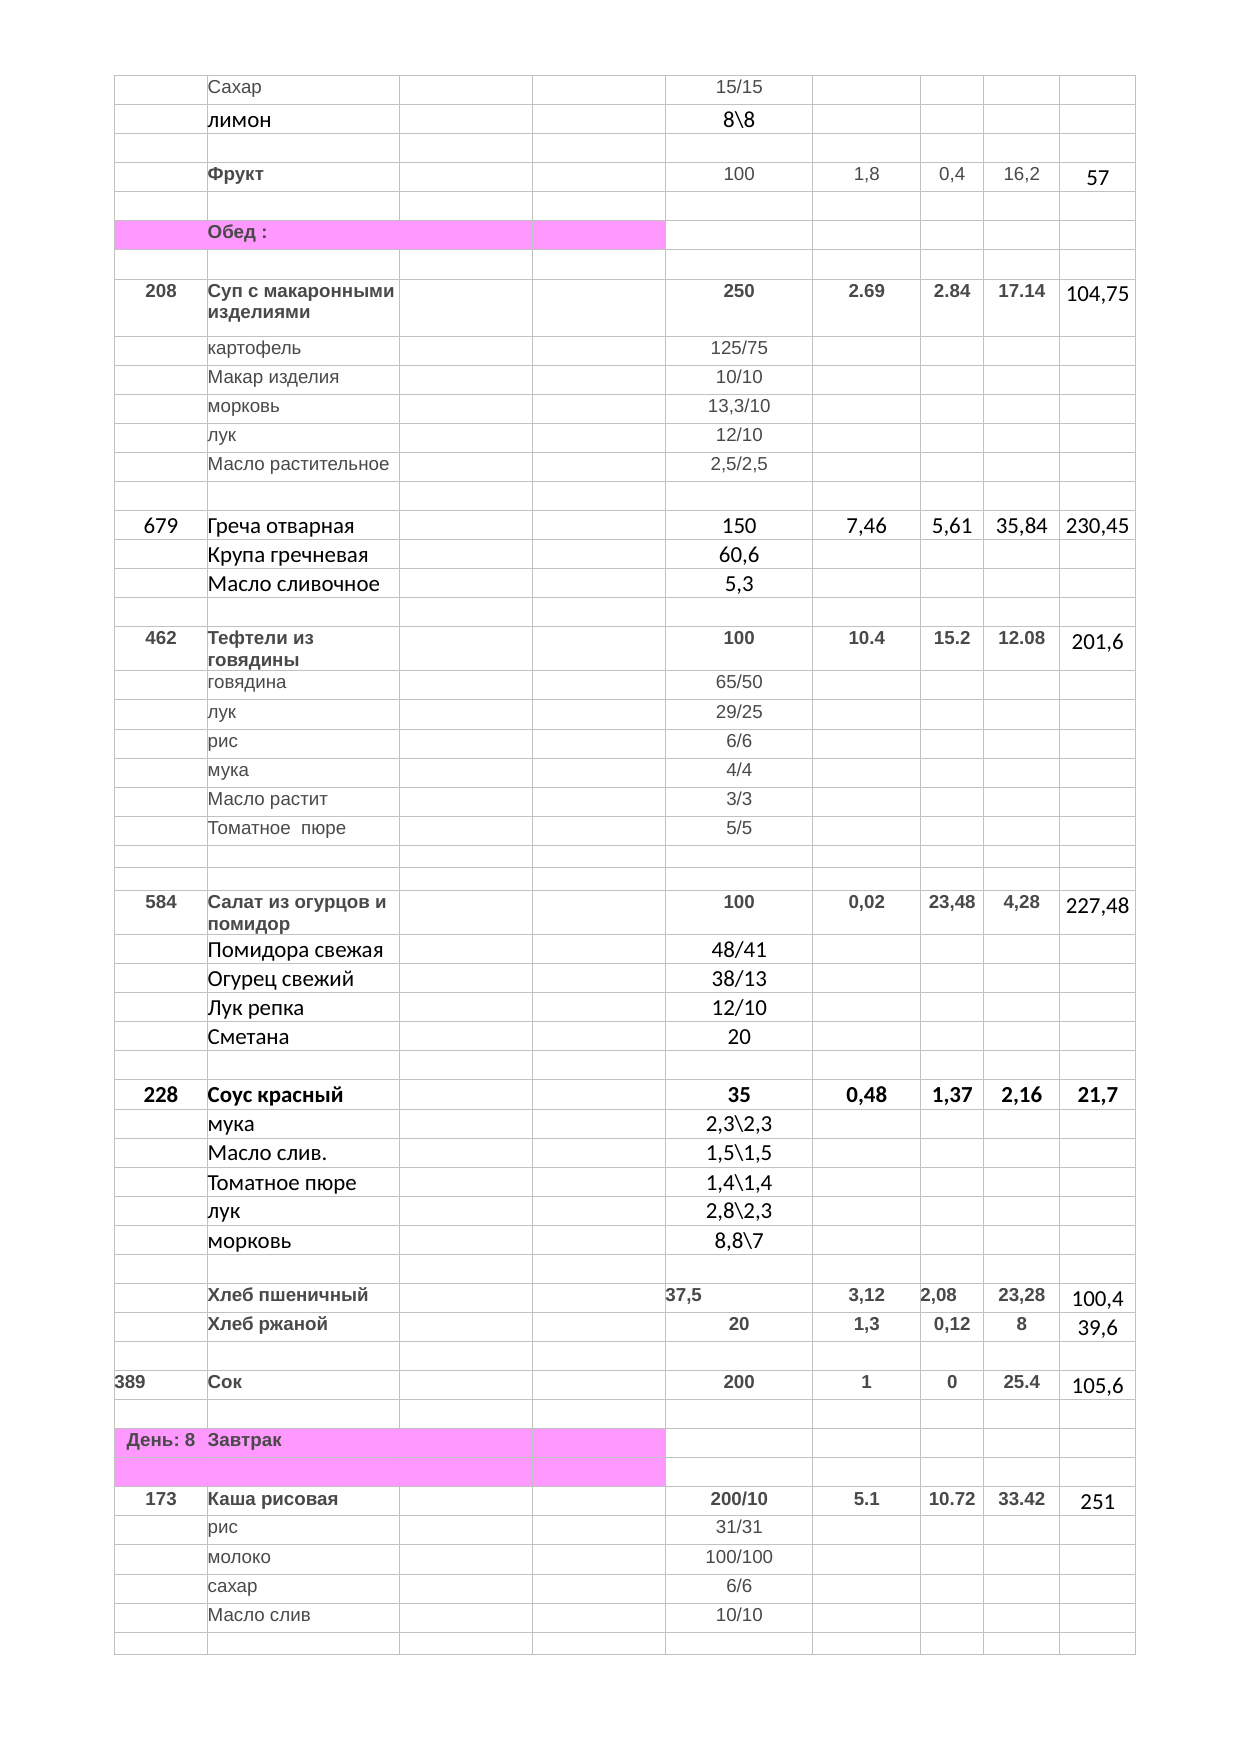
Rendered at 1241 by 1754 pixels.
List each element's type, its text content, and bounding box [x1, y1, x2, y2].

table_cell [533, 569, 665, 597]
table_cell [921, 935, 983, 963]
table_cell Хлеб пшеничный [208, 1284, 399, 1312]
table_cell [984, 788, 1059, 816]
table_cell [984, 1342, 1059, 1370]
table_cell [921, 1226, 983, 1254]
table_cell сахар [208, 1575, 399, 1602]
table_cell [115, 453, 207, 481]
table_cell [115, 964, 207, 992]
table_cell [400, 1429, 532, 1457]
table_cell [984, 424, 1059, 452]
table_cell 2.69 [813, 280, 920, 336]
table_cell [115, 366, 207, 394]
table_cell [115, 1545, 207, 1573]
table_cell [400, 1139, 532, 1167]
table_cell [115, 817, 207, 845]
table_cell [115, 1400, 207, 1428]
table_cell [533, 76, 665, 104]
table_cell [533, 1371, 665, 1399]
table_cell 23,28 [984, 1284, 1059, 1312]
table_cell 2,3\2,3 [666, 1110, 812, 1137]
table_cell [984, 1633, 1059, 1654]
table_cell [208, 1400, 399, 1428]
table_cell 0,4 [921, 163, 983, 191]
table_cell [1060, 1197, 1135, 1225]
table_cell [1060, 1545, 1135, 1573]
table_cell [984, 192, 1059, 220]
table_cell [921, 1110, 983, 1137]
table_cell [1060, 366, 1135, 394]
table_cell 1,37 [921, 1080, 983, 1108]
table_cell 35 [666, 1080, 812, 1108]
table_cell [400, 105, 532, 133]
table_cell [921, 868, 983, 890]
table_cell [984, 1458, 1059, 1486]
table_cell [1060, 192, 1135, 220]
table_cell [400, 730, 532, 757]
table_cell [533, 1313, 665, 1341]
table_cell 12.08 [984, 627, 1059, 670]
table_cell [984, 337, 1059, 364]
table_cell [984, 700, 1059, 728]
table_cell 200 [666, 1371, 812, 1399]
table_cell [533, 627, 665, 670]
table_cell 10.72 [921, 1487, 983, 1515]
table_cell [115, 540, 207, 568]
table_cell 105,6 [1060, 1371, 1135, 1399]
table_cell [533, 250, 665, 278]
table_cell [208, 1051, 399, 1079]
table_cell [984, 482, 1059, 510]
table_cell [813, 192, 920, 220]
table_cell Суп с макаронными изделиями [208, 280, 399, 336]
table_cell 21,7 [1060, 1080, 1135, 1108]
table_cell [1060, 730, 1135, 757]
table_cell [115, 1051, 207, 1079]
table_cell 0,02 [813, 891, 920, 934]
table_cell [115, 846, 207, 867]
table_cell [115, 163, 207, 191]
table_cell [984, 76, 1059, 104]
table_cell [921, 817, 983, 845]
table_cell [533, 730, 665, 757]
table_cell [400, 1313, 532, 1341]
table_cell [1060, 76, 1135, 104]
table_cell [666, 1458, 812, 1486]
table_cell 5,3 [666, 569, 812, 597]
table_cell [666, 250, 812, 278]
table_cell мука [208, 759, 399, 787]
table_cell 251 [1060, 1487, 1135, 1515]
table_cell [813, 1604, 920, 1632]
table_cell [984, 935, 1059, 963]
table_cell [921, 598, 983, 626]
table_cell [208, 134, 399, 162]
table_cell [984, 671, 1059, 699]
table_cell молоко [208, 1545, 399, 1573]
table_cell [921, 671, 983, 699]
table_cell 6/6 [666, 730, 812, 757]
table_cell [984, 540, 1059, 568]
table_cell [921, 366, 983, 394]
table_cell 20 [666, 1022, 812, 1050]
table_cell [115, 1284, 207, 1312]
table_cell 38/13 [666, 964, 812, 992]
table_cell [921, 1400, 983, 1428]
table_cell [813, 1633, 920, 1654]
table_cell [813, 598, 920, 626]
table_cell [813, 1342, 920, 1370]
table_cell [400, 250, 532, 278]
table_cell [115, 337, 207, 364]
table_cell [984, 817, 1059, 845]
table_cell [115, 1255, 207, 1283]
table_cell [115, 192, 207, 220]
table_cell [1060, 1139, 1135, 1167]
table_cell [921, 453, 983, 481]
table_cell 3,12 [813, 1284, 920, 1312]
table_cell [921, 1429, 983, 1457]
table_cell 31/31 [666, 1516, 812, 1544]
table_cell [533, 671, 665, 699]
table_cell [533, 163, 665, 191]
table_cell [666, 1633, 812, 1654]
table_cell [1060, 1575, 1135, 1602]
table_cell [921, 540, 983, 568]
table_cell [813, 935, 920, 963]
table_cell [921, 1168, 983, 1196]
table_cell [1060, 1051, 1135, 1079]
table_cell 6/6 [666, 1575, 812, 1602]
table_cell [533, 511, 665, 539]
table_cell [921, 424, 983, 452]
table_cell 100 [666, 627, 812, 670]
table_cell [533, 337, 665, 364]
table_cell [1060, 569, 1135, 597]
table_cell Салат из огурцов и помидор [208, 891, 399, 934]
table_cell 2,16 [984, 1080, 1059, 1108]
table_cell [400, 1458, 532, 1486]
table_cell [115, 221, 207, 249]
table_cell 8\8 [666, 105, 812, 133]
table_cell [813, 1458, 920, 1486]
table_cell [921, 788, 983, 816]
table_cell [813, 1197, 920, 1225]
table_cell Макар изделия [208, 366, 399, 394]
table_cell 100 [666, 891, 812, 934]
table_cell [666, 134, 812, 162]
table_cell [115, 993, 207, 1021]
table_cell День: 8 [115, 1429, 207, 1457]
table_cell [533, 1429, 665, 1457]
table_cell [1060, 1110, 1135, 1137]
table_cell [921, 482, 983, 510]
table_cell лук [208, 424, 399, 452]
table_cell [208, 1255, 399, 1283]
table_cell [813, 1139, 920, 1167]
table_cell [533, 1516, 665, 1544]
table_cell [115, 935, 207, 963]
table_cell [400, 395, 532, 423]
table_cell [984, 1516, 1059, 1544]
table_cell [813, 250, 920, 278]
table_cell [115, 1604, 207, 1632]
table_cell [115, 482, 207, 510]
table_cell [1060, 1516, 1135, 1544]
table_cell [400, 1545, 532, 1573]
table_cell Огурец свежий [208, 964, 399, 992]
table_cell 0,48 [813, 1080, 920, 1108]
table_cell [533, 424, 665, 452]
table_cell [1060, 453, 1135, 481]
table_cell 48/41 [666, 935, 812, 963]
table_cell [1060, 671, 1135, 699]
table_cell [666, 1342, 812, 1370]
table_cell [400, 868, 532, 890]
table_cell [400, 280, 532, 336]
table_cell [208, 1342, 399, 1370]
table_cell [533, 134, 665, 162]
table_cell 5,61 [921, 511, 983, 539]
table_cell [400, 1110, 532, 1137]
table_cell [533, 1168, 665, 1196]
table_cell [400, 1051, 532, 1079]
table_cell 100/100 [666, 1545, 812, 1573]
table_cell [1060, 1168, 1135, 1196]
table_cell [1060, 1633, 1135, 1654]
table_cell [984, 1429, 1059, 1457]
table_cell [921, 1633, 983, 1654]
table_cell [921, 1575, 983, 1602]
table_cell [813, 1110, 920, 1137]
table_cell 100,4 [1060, 1284, 1135, 1312]
table_cell [533, 105, 665, 133]
table_cell [400, 134, 532, 162]
table_cell [666, 846, 812, 867]
table_cell 2,8\2,3 [666, 1197, 812, 1225]
table_cell [400, 993, 532, 1021]
table_cell [400, 759, 532, 787]
table_cell [533, 1400, 665, 1428]
table_cell [813, 76, 920, 104]
table_cell 3/3 [666, 788, 812, 816]
table_cell 35,84 [984, 511, 1059, 539]
table_cell Томатное пюре [208, 1168, 399, 1196]
table_cell 250 [666, 280, 812, 336]
table_cell [666, 868, 812, 890]
table_cell морковь [208, 395, 399, 423]
table_cell [984, 569, 1059, 597]
table_cell [400, 540, 532, 568]
table_cell [984, 1110, 1059, 1137]
table_cell Завтрак [208, 1429, 399, 1457]
table_cell [921, 1255, 983, 1283]
table_cell [1060, 993, 1135, 1021]
table_cell [400, 700, 532, 728]
table_cell [813, 366, 920, 394]
table_cell 462 [115, 627, 207, 670]
table_cell [533, 993, 665, 1021]
table_cell Лук репка [208, 993, 399, 1021]
table_cell [115, 1197, 207, 1225]
table_cell [400, 1168, 532, 1196]
table_cell [813, 868, 920, 890]
table_cell [1060, 868, 1135, 890]
table_cell [533, 395, 665, 423]
table_cell [984, 1400, 1059, 1428]
table_cell [400, 221, 532, 249]
table_cell [813, 395, 920, 423]
table_cell [813, 221, 920, 249]
table_cell [666, 221, 812, 249]
table_cell [921, 730, 983, 757]
table_cell [1060, 935, 1135, 963]
table_cell [813, 1400, 920, 1428]
table_cell [400, 366, 532, 394]
table_cell [813, 453, 920, 481]
table_cell [400, 964, 532, 992]
table_cell 230,45 [1060, 511, 1135, 539]
table_cell [984, 105, 1059, 133]
table_cell [984, 598, 1059, 626]
table_cell [400, 1487, 532, 1515]
table_cell [921, 105, 983, 133]
table_cell [208, 1633, 399, 1654]
table_cell морковь [208, 1226, 399, 1254]
table_cell 5/5 [666, 817, 812, 845]
table_cell 201,6 [1060, 627, 1135, 670]
table_cell [533, 1197, 665, 1225]
table_cell [666, 1255, 812, 1283]
table_cell картофель [208, 337, 399, 364]
table_cell [984, 846, 1059, 867]
table_cell 389 [115, 1371, 207, 1399]
table_cell [400, 163, 532, 191]
table_cell [533, 221, 665, 249]
table_cell [400, 1255, 532, 1283]
table_cell 4,28 [984, 891, 1059, 934]
table_cell [400, 337, 532, 364]
table_cell 125/75 [666, 337, 812, 364]
table_cell [813, 1516, 920, 1544]
table_cell Тефтели из говядины [208, 627, 399, 670]
table_cell [984, 366, 1059, 394]
table_cell [533, 759, 665, 787]
table_cell 104,75 [1060, 280, 1135, 336]
table_cell [115, 1516, 207, 1544]
table_cell [984, 1604, 1059, 1632]
table_cell [813, 134, 920, 162]
table_cell Соус красный [208, 1080, 399, 1108]
table_cell [400, 788, 532, 816]
table_cell [813, 788, 920, 816]
table_cell [1060, 1400, 1135, 1428]
table_cell [115, 76, 207, 104]
table_cell Хлеб ржаной [208, 1313, 399, 1341]
table_cell 227,48 [1060, 891, 1135, 934]
table_cell [666, 482, 812, 510]
table_cell [813, 671, 920, 699]
table_cell [533, 1051, 665, 1079]
table_cell [115, 105, 207, 133]
table_cell [115, 1575, 207, 1602]
table_cell [921, 846, 983, 867]
table_cell [400, 1400, 532, 1428]
table_cell [115, 1226, 207, 1254]
table_cell [115, 134, 207, 162]
table_cell [400, 1284, 532, 1312]
table_cell [984, 759, 1059, 787]
table_cell [813, 1429, 920, 1457]
table_cell [400, 1080, 532, 1108]
table_cell [115, 395, 207, 423]
table_cell [921, 1604, 983, 1632]
table_cell [921, 134, 983, 162]
table_cell [1060, 846, 1135, 867]
table_cell [921, 76, 983, 104]
table_cell [921, 1139, 983, 1167]
table_cell [984, 453, 1059, 481]
table_cell [813, 1575, 920, 1602]
table_cell [208, 482, 399, 510]
table_cell [1060, 134, 1135, 162]
table_cell 12/10 [666, 424, 812, 452]
table_cell [984, 395, 1059, 423]
table_cell [984, 730, 1059, 757]
table_cell 1,5\1,5 [666, 1139, 812, 1167]
table_cell [533, 935, 665, 963]
table_cell Сметана [208, 1022, 399, 1050]
table_cell [984, 1139, 1059, 1167]
table_cell 23,48 [921, 891, 983, 934]
table_cell Масло слив [208, 1604, 399, 1632]
table_cell [533, 540, 665, 568]
table_cell [115, 1342, 207, 1370]
table_cell [1060, 395, 1135, 423]
table_cell [400, 1342, 532, 1370]
table_cell 150 [666, 511, 812, 539]
table_cell [984, 1197, 1059, 1225]
table_cell [115, 569, 207, 597]
table_cell [400, 482, 532, 510]
table_cell 5.1 [813, 1487, 920, 1515]
table_cell [115, 788, 207, 816]
table_cell 33.42 [984, 1487, 1059, 1515]
table_cell [400, 511, 532, 539]
table_cell 1,3 [813, 1313, 920, 1341]
table_cell Греча отварная [208, 511, 399, 539]
table_cell 0 [921, 1371, 983, 1399]
table_cell [813, 817, 920, 845]
table_cell [1060, 482, 1135, 510]
table_cell [533, 964, 665, 992]
table_cell 100 [666, 163, 812, 191]
table_cell [1060, 250, 1135, 278]
table_cell [115, 671, 207, 699]
table_cell [921, 1022, 983, 1050]
table_cell [400, 671, 532, 699]
table_cell [533, 817, 665, 845]
table_cell [813, 540, 920, 568]
table_cell [115, 250, 207, 278]
table_cell [921, 964, 983, 992]
table_cell [533, 1545, 665, 1573]
table_cell 173 [115, 1487, 207, 1515]
table_cell 57 [1060, 163, 1135, 191]
table_cell Масло сливочное [208, 569, 399, 597]
table_cell [921, 221, 983, 249]
table_cell [400, 817, 532, 845]
table_cell [533, 366, 665, 394]
table_cell 12/10 [666, 993, 812, 1021]
table_cell [1060, 759, 1135, 787]
table_cell [1060, 598, 1135, 626]
table_cell [921, 700, 983, 728]
table_cell [921, 1197, 983, 1225]
table_cell рис [208, 1516, 399, 1544]
table_cell [533, 1284, 665, 1312]
table_cell [921, 1545, 983, 1573]
table_cell [984, 1255, 1059, 1283]
table_cell [1060, 1458, 1135, 1486]
table_cell [813, 993, 920, 1021]
table_cell [400, 569, 532, 597]
table_cell [533, 598, 665, 626]
table_cell 1 [813, 1371, 920, 1399]
table_cell [666, 192, 812, 220]
table_cell [115, 598, 207, 626]
table_cell лук [208, 700, 399, 728]
table_cell 1,8 [813, 163, 920, 191]
table_cell 0,12 [921, 1313, 983, 1341]
table_cell мука [208, 1110, 399, 1137]
table_cell [813, 337, 920, 364]
table_cell 228 [115, 1080, 207, 1108]
table_cell [813, 1545, 920, 1573]
table_cell [115, 759, 207, 787]
table_cell [115, 1313, 207, 1341]
table_cell 10/10 [666, 1604, 812, 1632]
table_cell [984, 1226, 1059, 1254]
table_cell [533, 1342, 665, 1370]
table_cell [984, 134, 1059, 162]
table_cell [115, 730, 207, 757]
table_cell 2.84 [921, 280, 983, 336]
table_cell [1060, 540, 1135, 568]
table_cell 65/50 [666, 671, 812, 699]
table_cell [1060, 105, 1135, 133]
table_cell [533, 482, 665, 510]
table_cell [813, 1226, 920, 1254]
table_cell [813, 424, 920, 452]
table_cell [813, 1255, 920, 1283]
table_cell [984, 993, 1059, 1021]
table_cell [208, 250, 399, 278]
table_cell [813, 1168, 920, 1196]
table_cell [533, 1110, 665, 1137]
table_cell [813, 730, 920, 757]
table_cell Масло слив. [208, 1139, 399, 1167]
table_cell Крупа гречневая [208, 540, 399, 568]
table_cell [115, 1110, 207, 1137]
table_cell [115, 1139, 207, 1167]
table_cell 37,5 [666, 1284, 812, 1312]
table_cell [533, 1022, 665, 1050]
table_cell [533, 192, 665, 220]
table_cell [666, 1400, 812, 1428]
table_cell Масло растит [208, 788, 399, 816]
table_cell [533, 700, 665, 728]
table_cell [533, 788, 665, 816]
table_cell [1060, 1022, 1135, 1050]
table_cell 679 [115, 511, 207, 539]
table_cell 16,2 [984, 163, 1059, 191]
table_cell [533, 1487, 665, 1515]
table_cell [666, 1429, 812, 1457]
table_cell [921, 395, 983, 423]
table_cell 25.4 [984, 1371, 1059, 1399]
table_cell говядина [208, 671, 399, 699]
table_cell [533, 1458, 665, 1486]
table_cell [666, 598, 812, 626]
table_cell Сахар [208, 76, 399, 104]
table_cell [533, 1633, 665, 1654]
table_cell [921, 993, 983, 1021]
table_cell 15/15 [666, 76, 812, 104]
table_cell [813, 1022, 920, 1050]
table_cell лимон [208, 105, 399, 133]
table_cell [533, 453, 665, 481]
table_cell [1060, 221, 1135, 249]
table_cell 10/10 [666, 366, 812, 394]
table_cell [208, 192, 399, 220]
table_cell [400, 1575, 532, 1602]
table_cell 1,4\1,4 [666, 1168, 812, 1196]
table_cell [115, 700, 207, 728]
table_cell [984, 250, 1059, 278]
table_cell [115, 1022, 207, 1050]
table_cell [921, 192, 983, 220]
table_cell 60,6 [666, 540, 812, 568]
table_cell [921, 1516, 983, 1544]
table_cell [1060, 1604, 1135, 1632]
table_cell [400, 424, 532, 452]
table_cell [400, 1022, 532, 1050]
table_cell [984, 1168, 1059, 1196]
table_cell [921, 759, 983, 787]
table_cell [115, 1633, 207, 1654]
table_cell [208, 868, 399, 890]
table_cell [813, 759, 920, 787]
table_cell [533, 846, 665, 867]
table_cell [666, 1051, 812, 1079]
table_cell [400, 1633, 532, 1654]
table_cell [921, 1342, 983, 1370]
table_cell [533, 891, 665, 934]
table_cell [984, 221, 1059, 249]
table_cell [533, 1080, 665, 1108]
table_cell [208, 598, 399, 626]
table_cell [813, 700, 920, 728]
table_cell 15.2 [921, 627, 983, 670]
table_cell 4/4 [666, 759, 812, 787]
table_cell Каша рисовая [208, 1487, 399, 1515]
table_cell [984, 1545, 1059, 1573]
table_cell [813, 964, 920, 992]
table_cell [1060, 817, 1135, 845]
table_cell [115, 424, 207, 452]
table_cell [921, 1051, 983, 1079]
table_cell [1060, 1255, 1135, 1283]
table_cell 39,6 [1060, 1313, 1135, 1341]
table_cell 2,08 [921, 1284, 983, 1312]
table_cell 7,46 [813, 511, 920, 539]
table_cell [400, 935, 532, 963]
table_cell [400, 1516, 532, 1544]
table_cell [813, 1051, 920, 1079]
table_cell [115, 1458, 207, 1486]
table_cell 8 [984, 1313, 1059, 1341]
table_cell 8,8\7 [666, 1226, 812, 1254]
table_cell Помидора свежая [208, 935, 399, 963]
table_cell [115, 1168, 207, 1196]
table_cell [813, 569, 920, 597]
table_cell [115, 868, 207, 890]
table_cell 20 [666, 1313, 812, 1341]
table_cell Масло растительное [208, 453, 399, 481]
table_cell 208 [115, 280, 207, 336]
table_cell 10.4 [813, 627, 920, 670]
table_cell Обед : [208, 221, 399, 249]
table_cell [533, 1604, 665, 1632]
table_cell [533, 1255, 665, 1283]
table_cell [984, 1575, 1059, 1602]
table_cell Фрукт [208, 163, 399, 191]
table_cell [921, 337, 983, 364]
table_cell [400, 1226, 532, 1254]
table_cell 17.14 [984, 280, 1059, 336]
table_cell [1060, 700, 1135, 728]
table_cell Сок [208, 1371, 399, 1399]
table_cell 13,3/10 [666, 395, 812, 423]
table_cell [400, 598, 532, 626]
table_cell 200/10 [666, 1487, 812, 1515]
table_cell лук [208, 1197, 399, 1225]
table_cell [533, 1575, 665, 1602]
table_cell [1060, 424, 1135, 452]
table_cell [400, 846, 532, 867]
table_cell [813, 846, 920, 867]
table_cell [1060, 1226, 1135, 1254]
table_cell 29/25 [666, 700, 812, 728]
table_cell [400, 1604, 532, 1632]
table_cell [921, 250, 983, 278]
table_cell [400, 192, 532, 220]
table_cell [533, 1226, 665, 1254]
table_cell [813, 105, 920, 133]
table_cell [984, 1022, 1059, 1050]
table_cell [533, 868, 665, 890]
table_cell [1060, 964, 1135, 992]
table_cell [400, 76, 532, 104]
table_cell [984, 964, 1059, 992]
table_cell [533, 1139, 665, 1167]
table_cell [208, 846, 399, 867]
table_cell [921, 569, 983, 597]
table_cell [1060, 1342, 1135, 1370]
table_cell [813, 482, 920, 510]
table_cell [1060, 1429, 1135, 1457]
table_cell Томатное пюре [208, 817, 399, 845]
table_cell [533, 280, 665, 336]
table_cell [400, 1197, 532, 1225]
table_cell [1060, 788, 1135, 816]
table_cell [984, 868, 1059, 890]
table_cell рис [208, 730, 399, 757]
table_cell [921, 1458, 983, 1486]
table_cell [400, 627, 532, 670]
table_cell 584 [115, 891, 207, 934]
table_cell [400, 891, 532, 934]
table_cell [400, 453, 532, 481]
table_cell [984, 1051, 1059, 1079]
table_cell [400, 1371, 532, 1399]
table_cell [1060, 337, 1135, 364]
table_cell [208, 1458, 399, 1486]
table_cell 2,5/2,5 [666, 453, 812, 481]
